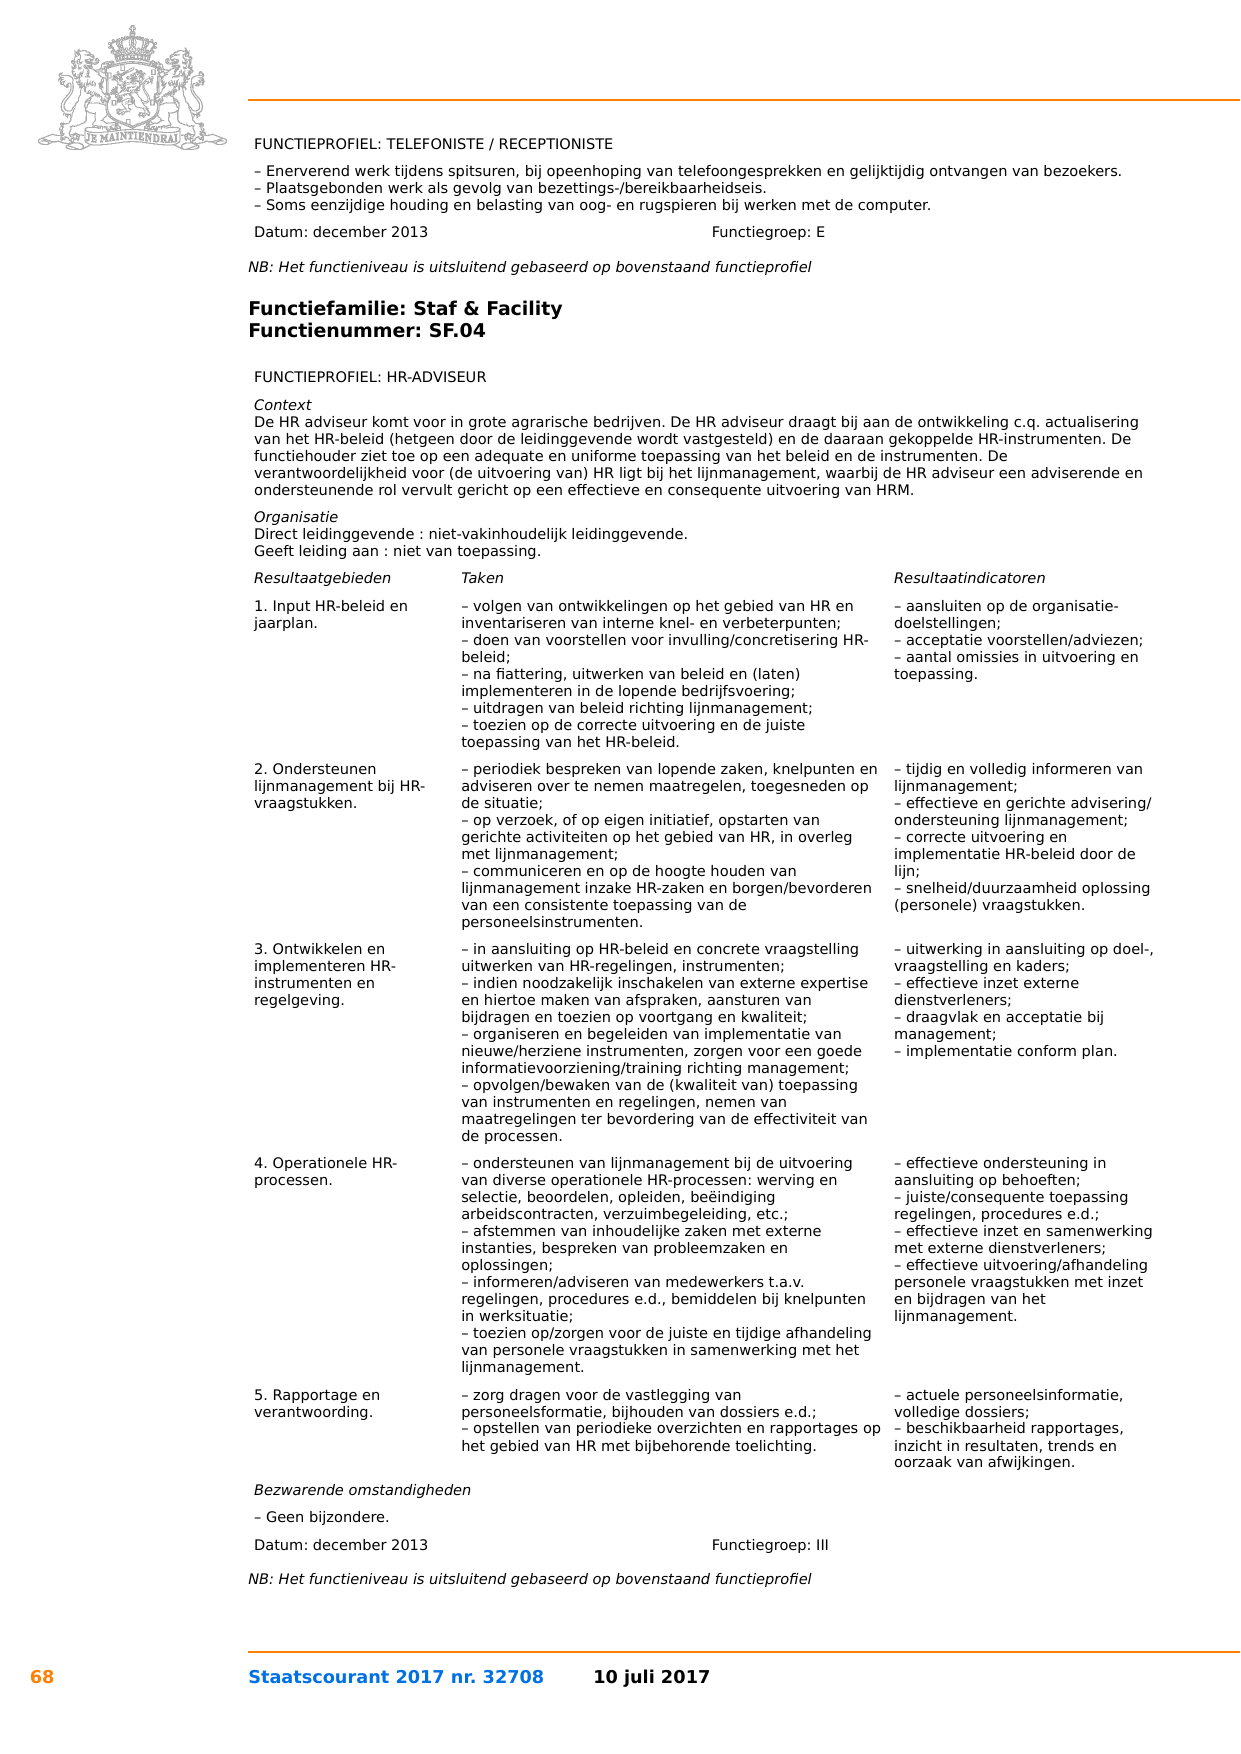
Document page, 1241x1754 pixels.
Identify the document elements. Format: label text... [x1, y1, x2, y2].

table_cell Context De HR adviseur komt voor in grote agrarische bedrijven. De HR adviseur draagt bij aan de ontwikkeling c.q. actualisering van het HR-beleid (hetgeen door de leidinggevende wordt vastgesteld) en de daaraan gekoppelde HR-instrumenten. De functiehouder ziet toe op een adequate en uniforme toepassing van het beleid en de instrumenten. De verantwoordelijkheid voor (de uitvoering van) HR ligt bij het lijnmanagement, waarbij de HR adviseur een adviserende en ondersteunende rol vervult gericht op een effectieve en consequente uitvoering van HRM. [249, 392, 1163, 503]
table_cell – volgen van ontwikkelingen op het gebied van HR en inventariseren van interne knel- en verbeterpunten; – doen van voorstellen voor invulling/concretisering HR-beleid; – na fiattering, uitwerken van beleid en (laten) implementeren in de lopende bedrijfsvoering; – uitdragen van beleid richting lijnmanagement; – toezien op de correcte uitvoering en de juiste toepassing van het HR-beleid. [456, 593, 888, 755]
picture [38, 25, 227, 150]
table_cell NB: Het functieniveau is uitsluitend gebaseerd op bovenstaand functieprofiel [248, 1559, 1163, 1588]
table_cell – in aansluiting op HR-beleid en concrete vraagstelling uitwerken van HR-regelingen, instrumenten; – indien noodzakelijk inschakelen van externe expertise en hiertoe maken van afspraken, aansturen van bijdragen en toezien op voortgang en kwaliteit; – organiseren en begeleiden van implementatie van nieuwe/herziene instrumenten, zorgen voor een goede informatievoorziening/training richting management; – opvolgen/bewaken van de (kwaliteit van) toepassing van instrumenten en regelingen, nemen van maatregelingen ter bevordering van de effectiviteit van de processen. [456, 936, 888, 1149]
table_cell Datum: december 2013 [249, 220, 705, 246]
table_cell – ondersteunen van lijnmanagement bij de uitvoering van diverse operationele HR-processen: werving en selectie, beoordelen, opleiden, beëindiging arbeidscontracten, verzuimbegeleiding, etc.; – afstemmen van inhoudelijke zaken met externe instanties, bespreken van probleemzaken en oplossingen; – informeren/adviseren van medewerkers t.a.v. regelingen, procedures e.d., bemiddelen bij knelpunten in werksituatie; – toezien op/zorgen voor de juiste en tijdige afhandeling van personele vraagstukken in samenwerking met het lijnmanagement. [456, 1151, 888, 1381]
table_cell – aansluiten op de organisatie-doelstellingen; – acceptatie voorstellen/adviezen; – aantal omissies in uitvoering en toepassing. [889, 593, 1163, 755]
table_cell Taken [456, 566, 888, 592]
table_cell 3. Ontwikkelen en implementeren HR-instrumenten en regelgeving. [249, 936, 454, 1149]
table_cell – periodiek bespreken van lopende zaken, knelpunten en adviseren over te nemen maatregelen, toegesneden op de situatie; – op verzoek, of op eigen initiatief, opstarten van gerichte activiteiten op het gebied van HR, in overleg met lijnmanagement; – communiceren en op de hoogte houden van lijnmanagement inzake HR-zaken en borgen/bevorderen van een consistente toepassing van de personeelsinstrumenten. [456, 756, 888, 935]
table_cell 4. Operationele HR-processen. [249, 1151, 454, 1381]
table_cell – Geen bijzondere. [249, 1505, 1163, 1531]
table_cell – uitwerking in aansluiting op doel-, vraagstelling en kaders; – effectieve inzet externe dienstverleners; – draagvlak en acceptatie bij management; – implementatie conform plan. [889, 936, 1163, 1149]
table_header FUNCTIEPROFIEL: TELEFONISTE / RECEPTIONISTE [249, 131, 1163, 157]
table_cell 5. Rapportage en verantwoording. [249, 1382, 454, 1476]
text Functienummer: SF.04 [248, 320, 1163, 342]
table_cell 2. Ondersteunen lijnmanagement bij HR-vraagstukken. [249, 756, 454, 935]
table_cell Datum: december 2013 [249, 1532, 705, 1558]
table_cell Organisatie Direct leidinggevende : niet-vakinhoudelijk leidinggevende. Geeft leiding aan : niet van toepassing. [249, 504, 1163, 564]
table_cell Resultaatindicatoren [889, 566, 1163, 592]
table_cell – actuele personeelsinformatie, volledige dossiers; – beschikbaarheid rapportages, inzicht in resultaten, trends en oorzaak van afwijkingen. [889, 1382, 1163, 1476]
table_cell – Enerverend werk tijdens spitsuren, bij opeenhoping van telefoongesprekken en gelijktijdig ontvangen van bezoekers. – Plaatsgebonden werk als gevolg van bezettings-/bereikbaarheidseis. – Soms eenzijdige houding en belasting van oog- en rugspieren bij werken met de computer. [249, 158, 1163, 219]
text Functiefamilie: Staf & Facility [248, 298, 1163, 320]
table_cell – tijdig en volledig informeren van lijnmanagement; – effectieve en gerichte advisering/ ondersteuning lijnmanagement; – correcte uitvoering en implementatie HR-beleid door de lijn; – snelheid/duurzaamheid oplossing (personele) vraagstukken. [889, 756, 1163, 935]
table_cell Resultaatgebieden [249, 566, 454, 592]
table_cell – effectieve ondersteuning in aansluiting op behoeften; – juiste/consequente toepassing regelingen, procedures e.d.; – effectieve inzet en samenwerking met externe dienstverleners; – effectieve uitvoering/afhandeling personele vraagstukken met inzet en bijdragen van het lijnmanagement. [889, 1151, 1163, 1381]
table_cell – zorg dragen voor de vastlegging van personeelsformatie, bijhouden van dossiers e.d.; – opstellen van periodieke overzichten en rapportages op het gebied van HR met bijbehorende toelichting. [456, 1382, 888, 1476]
table_cell Functiegroep: E [706, 220, 1163, 246]
table_cell 1. Input HR-beleid en jaarplan. [249, 593, 454, 755]
table_cell Bezwarende omstandigheden [249, 1477, 1163, 1503]
table_header FUNCTIEPROFIEL: HR-ADVISEUR [249, 365, 1163, 391]
table_cell NB: Het functieniveau is uitsluitend gebaseerd op bovenstaand functieprofiel [248, 247, 1163, 276]
table_cell Functiegroep: III [706, 1532, 1163, 1558]
